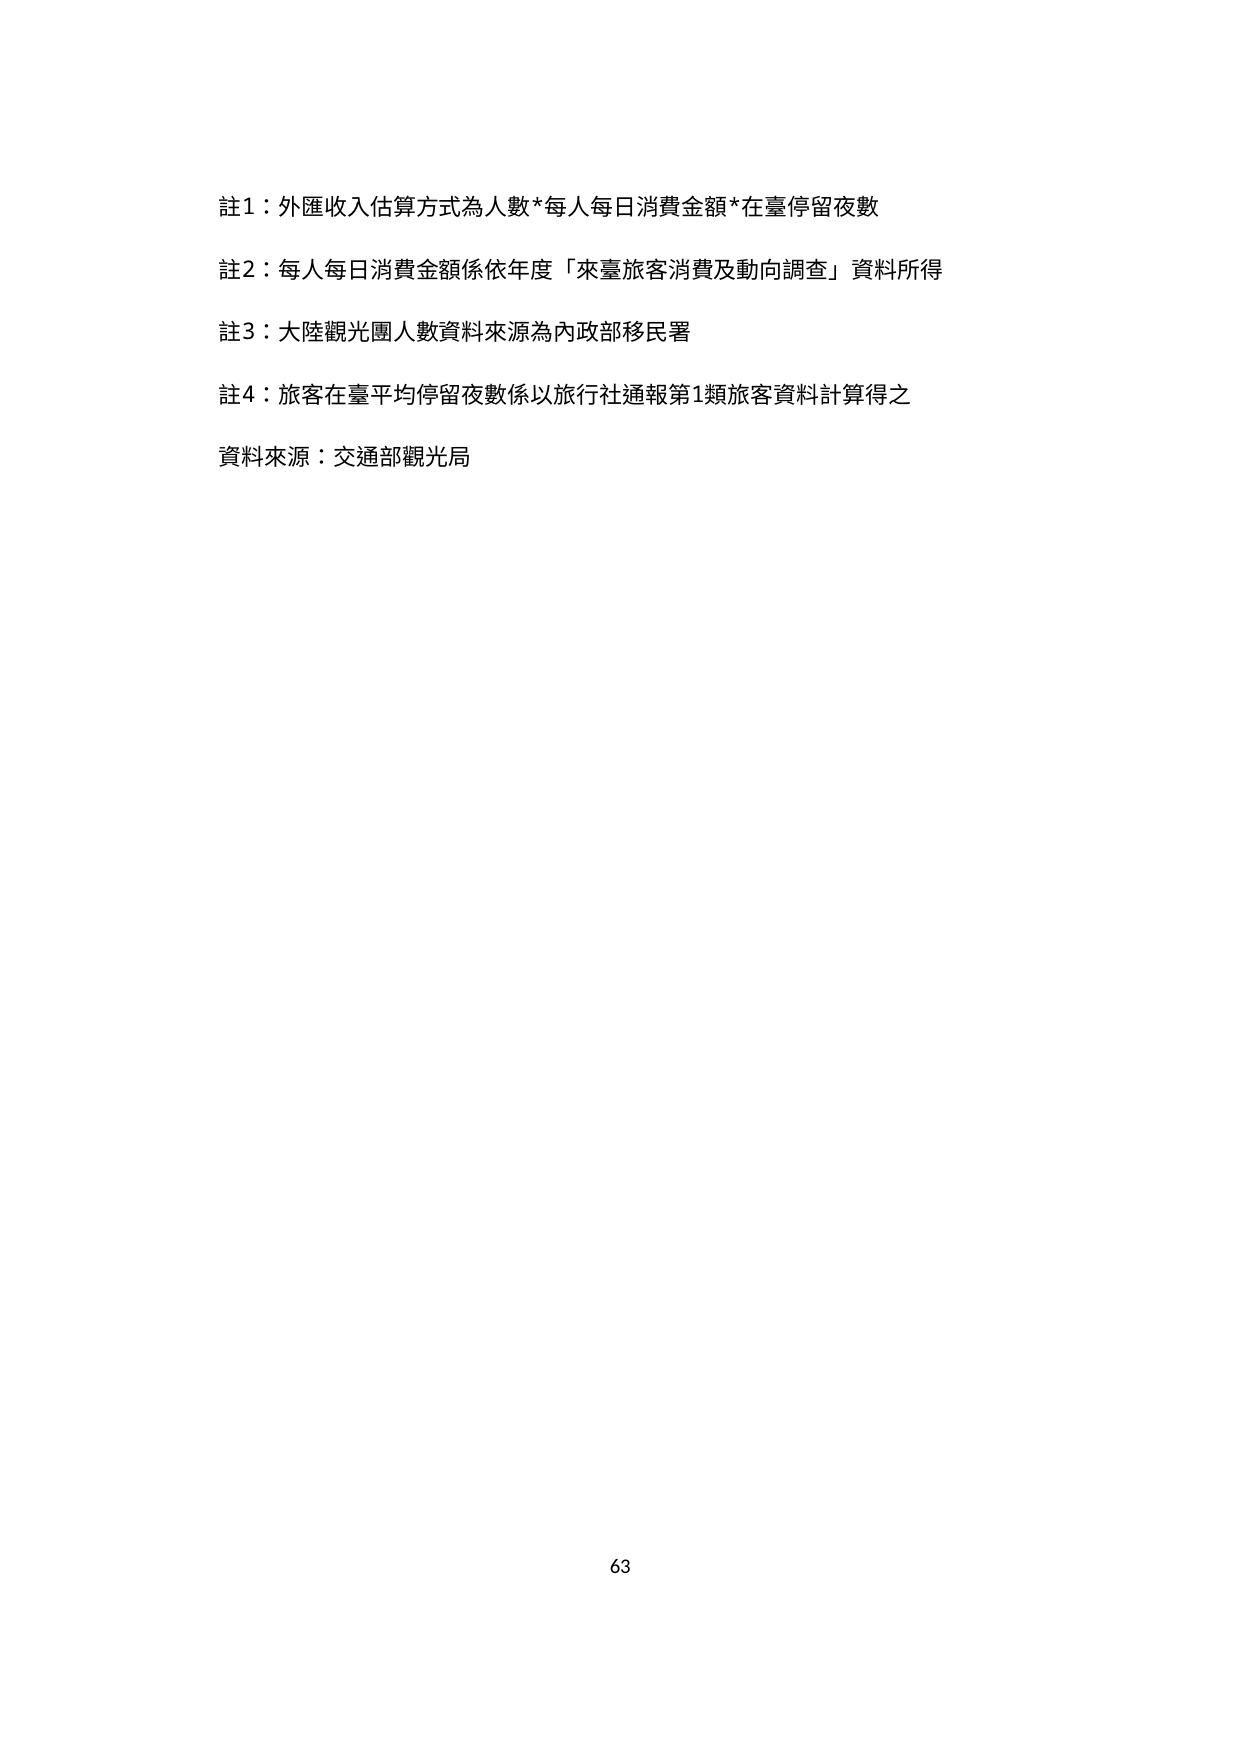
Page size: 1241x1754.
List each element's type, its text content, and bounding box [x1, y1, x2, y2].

text 註1：外匯收入估算方式為人數*每人每日消費金額*在臺停留夜數 [219, 164, 1053, 227]
text 註2：每人每日消費金額係依年度「來臺旅客消費及動向調查」資料所得 [219, 227, 1053, 289]
text 註3：大陸觀光團人數資料來源為內政部移民署 [219, 289, 1053, 352]
text 註4：旅客在臺平均停留夜數係以旅行社通報第1類旅客資料計算得之 [219, 352, 1053, 414]
text 資料來源：交通部觀光局 [219, 414, 1053, 477]
